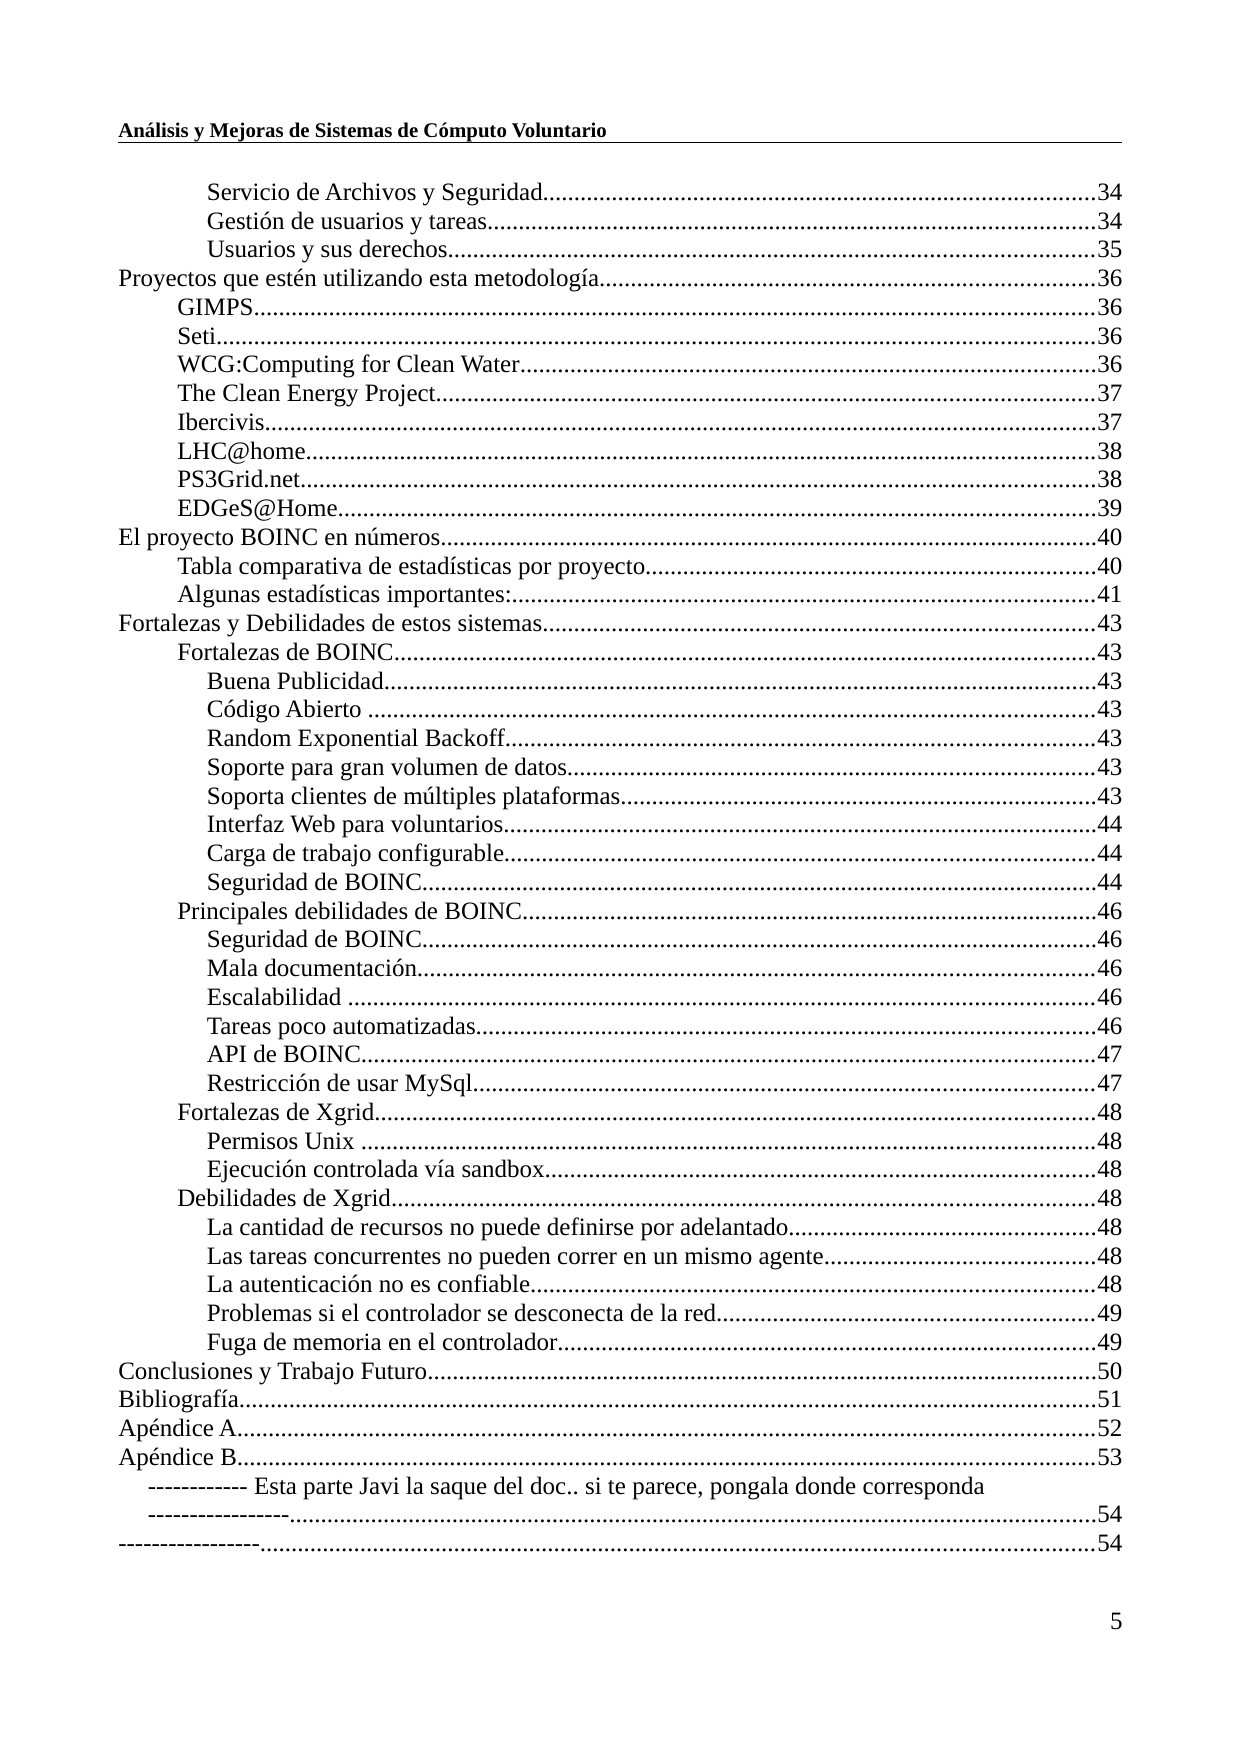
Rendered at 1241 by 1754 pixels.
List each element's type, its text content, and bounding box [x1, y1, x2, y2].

text Ejecución controlada vía sandbox 48 [207, 1154, 1122, 1183]
text Ibercivis 37 [177, 407, 1122, 436]
text The Clean Energy Project 37 [177, 378, 1122, 407]
text Apéndice B 53 [118, 1442, 1122, 1471]
text EDGeS@Home 39 [177, 493, 1122, 522]
text ----------------- 54 [118, 1528, 1122, 1557]
text Servicio de Archivos y Seguridad 34 [207, 177, 1122, 206]
text La autenticación no es confiable 48 [207, 1269, 1122, 1298]
text Escalabilidad 46 [207, 982, 1122, 1011]
text Fuga de memoria en el controlador 49 [207, 1327, 1122, 1356]
text Conclusiones y Trabajo Futuro 50 [118, 1356, 1122, 1384]
text Las tareas concurrentes no pueden correr en un mismo agente 48 [207, 1241, 1122, 1269]
text Bibliografía 51 [118, 1384, 1122, 1413]
text Problemas si el controlador se desconecta de la red 49 [207, 1298, 1122, 1327]
text Seguridad de BOINC 46 [207, 924, 1122, 953]
text PS3Grid.net 38 [177, 464, 1122, 493]
text Random Exponential Backoff 43 [207, 723, 1122, 752]
text API de BOINC 47 [207, 1039, 1122, 1068]
text Tareas poco automatizadas 46 [207, 1011, 1122, 1039]
text Debilidades de Xgrid 48 [177, 1183, 1122, 1212]
text Proyectos que estén utilizando esta metodología 36 [118, 263, 1122, 292]
text Usuarios y sus derechos 35 [207, 234, 1122, 263]
text Gestión de usuarios y tareas 34 [207, 206, 1122, 234]
text Soporte para gran volumen de datos 43 [207, 752, 1122, 781]
text Seti 36 [177, 321, 1122, 349]
text Restricción de usar MySql 47 [207, 1068, 1122, 1097]
text WCG:Computing for Clean Water 36 [177, 349, 1122, 378]
text Interfaz Web para voluntarios 44 [207, 809, 1122, 838]
text Fortalezas y Debilidades de estos sistemas 43 [118, 608, 1122, 637]
text Seguridad de BOINC 44 [207, 867, 1122, 896]
text LHC@home 38 [177, 436, 1122, 464]
text Soporta clientes de múltiples plataformas 43 [207, 781, 1122, 809]
text ------------ Esta parte Javi la saque del doc.. si te parece, pongala donde corresponda ----------------- 54 [148, 1471, 1122, 1528]
text GIMPS 36 [177, 292, 1122, 321]
text Código Abierto 43 [207, 694, 1122, 723]
text La cantidad de recursos no puede definirse por adelantado 48 [207, 1212, 1122, 1241]
text Carga de trabajo configurable 44 [207, 838, 1122, 867]
text Mala documentación 46 [207, 953, 1122, 982]
text Principales debilidades de BOINC 46 [177, 896, 1122, 924]
text El proyecto BOINC en números 40 [118, 522, 1122, 551]
text Permisos Unix 48 [207, 1126, 1122, 1154]
text Buena Publicidad 43 [207, 666, 1122, 694]
text Apéndice A 52 [118, 1413, 1122, 1442]
text Algunas estadísticas importantes: 41 [177, 579, 1122, 608]
text Fortalezas de Xgrid 48 [177, 1097, 1122, 1126]
text Fortalezas de BOINC 43 [177, 637, 1122, 666]
text Tabla comparativa de estadísticas por proyecto 40 [177, 551, 1122, 579]
